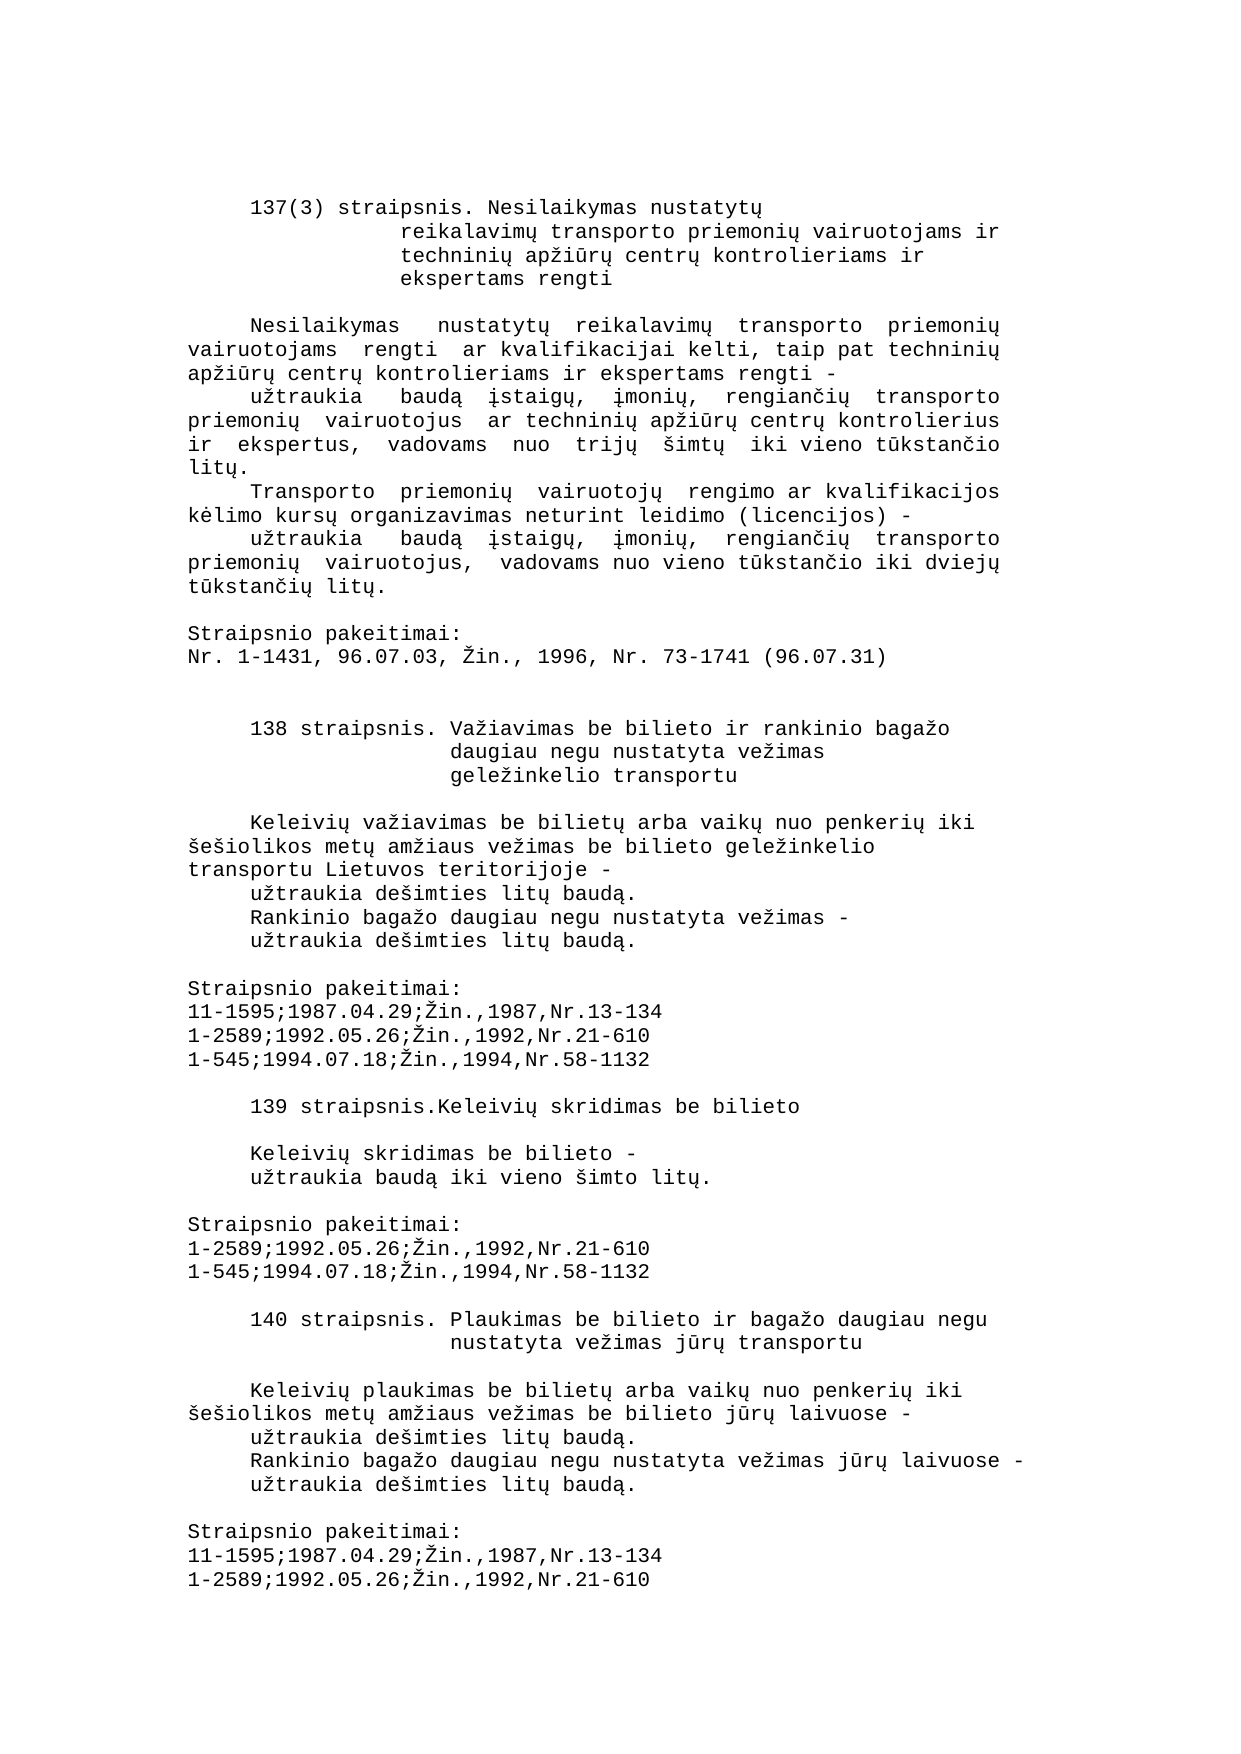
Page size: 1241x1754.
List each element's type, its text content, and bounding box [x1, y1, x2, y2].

text Nr. 1-1431, 96.07.03, Žin., 1996, Nr. 73-1741 (96.07.31) [187, 647, 1053, 670]
text 1-2589;1992.05.26;Žin.,1992,Nr.21-610 [187, 1238, 1053, 1261]
text priemonių vairuotojus, vadovams nuo vieno tūkstančio iki dviejų [187, 552, 1053, 576]
text užtraukia baudą iki vieno šimto litų. [187, 1167, 1053, 1190]
text litų. [187, 457, 1053, 481]
text užtraukia dešimties litų baudą. [187, 1427, 1053, 1451]
text 140 straipsnis. Plaukimas be bilieto ir bagažo daugiau negu [187, 1309, 1053, 1332]
text Keleivių važiavimas be bilietų arba vaikų nuo penkerių iki [187, 812, 1053, 836]
text 139 straipsnis.Keleivių skridimas be bilieto [187, 1096, 1053, 1119]
text 1-2589;1992.05.26;Žin.,1992,Nr.21-610 [187, 1569, 1053, 1592]
text Transporto priemonių vairuotojų rengimo ar kvalifikacijos [187, 481, 1053, 505]
text užtraukia baudą įstaigų, įmonių, rengiančių transporto [187, 386, 1053, 410]
text 11-1595;1987.04.29;Žin.,1987,Nr.13-134 [187, 1001, 1053, 1025]
text transportu Lietuvos teritorijoje - [187, 859, 1053, 883]
text Rankinio bagažo daugiau negu nustatyta vežimas jūrų laivuose - [187, 1451, 1053, 1474]
text 138 straipsnis. Važiavimas be bilieto ir rankinio bagažo [187, 717, 1053, 741]
text užtraukia baudą įstaigų, įmonių, rengiančių transporto [187, 528, 1053, 552]
text Keleivių skridimas be bilieto - [187, 1143, 1053, 1167]
text apžiūrų centrų kontrolieriams ir ekspertams rengti - [187, 363, 1053, 386]
text Straipsnio pakeitimai: [187, 1521, 1053, 1545]
text daugiau negu nustatyta vežimas [187, 741, 1053, 765]
text užtraukia dešimties litų baudą. [187, 930, 1053, 954]
text užtraukia dešimties litų baudą. [187, 1474, 1053, 1498]
text šešiolikos metų amžiaus vežimas be bilieto geležinkelio [187, 836, 1053, 859]
text šešiolikos metų amžiaus vežimas be bilieto jūrų laivuose - [187, 1403, 1053, 1427]
text 1-2589;1992.05.26;Žin.,1992,Nr.21-610 [187, 1025, 1053, 1048]
text Straipsnio pakeitimai: [187, 623, 1053, 647]
text priemonių vairuotojus ar techninių apžiūrų centrų kontrolierius [187, 410, 1053, 434]
text Straipsnio pakeitimai: [187, 1214, 1053, 1238]
text 1-545;1994.07.18;Žin.,1994,Nr.58-1132 [187, 1048, 1053, 1072]
text reikalavimų transporto priemonių vairuotojams ir [187, 221, 1053, 244]
text tūkstančių litų. [187, 576, 1053, 599]
text ir ekspertus, vadovams nuo trijų šimtų iki vieno tūkstančio [187, 434, 1053, 457]
text Straipsnio pakeitimai: [187, 978, 1053, 1001]
text 11-1595;1987.04.29;Žin.,1987,Nr.13-134 [187, 1545, 1053, 1569]
text ekspertams rengti [187, 268, 1053, 292]
text Nesilaikymas nustatytų reikalavimų transporto priemonių [187, 316, 1053, 339]
text 137(3) straipsnis. Nesilaikymas nustatytų [187, 197, 1053, 221]
text Keleivių plaukimas be bilietų arba vaikų nuo penkerių iki [187, 1379, 1053, 1403]
text užtraukia dešimties litų baudą. [187, 883, 1053, 907]
text Rankinio bagažo daugiau negu nustatyta vežimas - [187, 907, 1053, 930]
text nustatyta vežimas jūrų transportu [187, 1332, 1053, 1356]
text geležinkelio transportu [187, 765, 1053, 788]
text techninių apžiūrų centrų kontrolieriams ir [187, 244, 1053, 268]
text 1-545;1994.07.18;Žin.,1994,Nr.58-1132 [187, 1261, 1053, 1285]
text kėlimo kursų organizavimas neturint leidimo (licencijos) - [187, 505, 1053, 528]
text vairuotojams rengti ar kvalifikacijai kelti, taip pat techninių [187, 339, 1053, 363]
